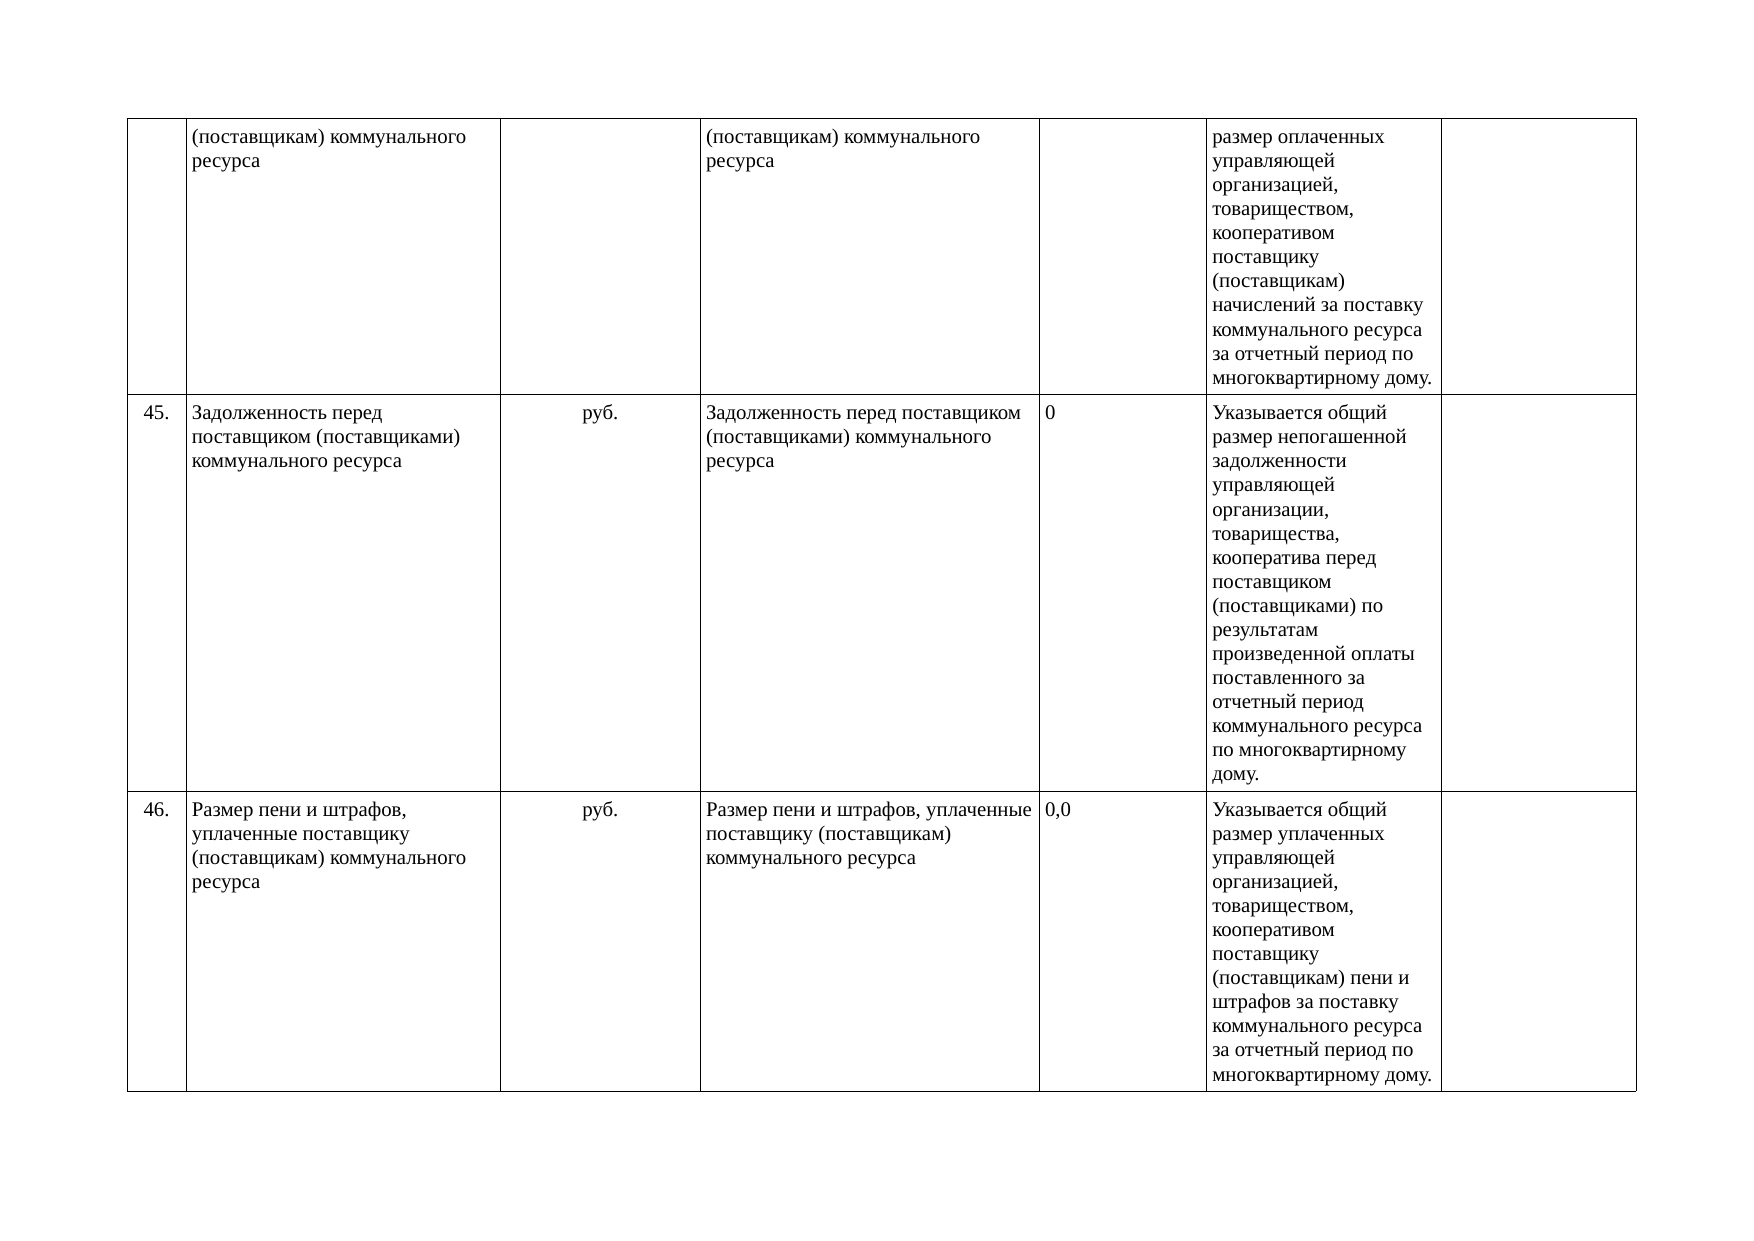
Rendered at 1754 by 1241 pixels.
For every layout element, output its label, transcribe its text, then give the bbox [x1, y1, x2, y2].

table_cell 45. [128, 395, 186, 791]
table_cell [128, 119, 186, 394]
table_cell Размер пени и штрафов, уплаченные поставщику (поставщикам) коммунального ресурса [187, 792, 500, 1091]
table_cell Указывается общий размер непогашенной задолженности управляющей организации, товарищества, кооператива перед поставщиком (поставщиками) по результатам произведенной оплаты поставленного за отчетный период коммунального ресурса по многоквартирному дому. [1207, 395, 1441, 791]
table_cell Размер пени и штрафов, уплаченные поставщику (поставщикам) коммунального ресурса [701, 792, 1039, 1091]
table_cell (поставщикам) коммунального ресурса [187, 119, 500, 394]
table_cell 0 [1040, 395, 1206, 791]
table_cell 46. [128, 792, 186, 1091]
table_cell [1040, 119, 1206, 394]
table_cell 0,0 [1040, 792, 1206, 1091]
table_cell [1442, 395, 1636, 791]
table_cell размер оплаченных управляющей организацией, товариществом, кооперативом поставщику (поставщикам) начислений за поставку коммунального ресурса за отчетный период по многоквартирному дому. [1207, 119, 1441, 394]
table_cell [501, 119, 700, 394]
table_cell руб. [501, 395, 700, 791]
table_cell руб. [501, 792, 700, 1091]
table_cell [1442, 792, 1636, 1091]
table_cell Задолженность перед поставщиком (поставщиками) коммунального ресурса [701, 395, 1039, 791]
table_cell Указывается общий размер уплаченных управляющей организацией, товариществом, кооперативом поставщику (поставщикам) пени и штрафов за поставку коммунального ресурса за отчетный период по многоквартирному дому. [1207, 792, 1441, 1091]
table_cell [1442, 119, 1636, 394]
table_cell (поставщикам) коммунального ресурса [701, 119, 1039, 394]
table_cell Задолженность перед поставщиком (поставщиками) коммунального ресурса [187, 395, 500, 791]
